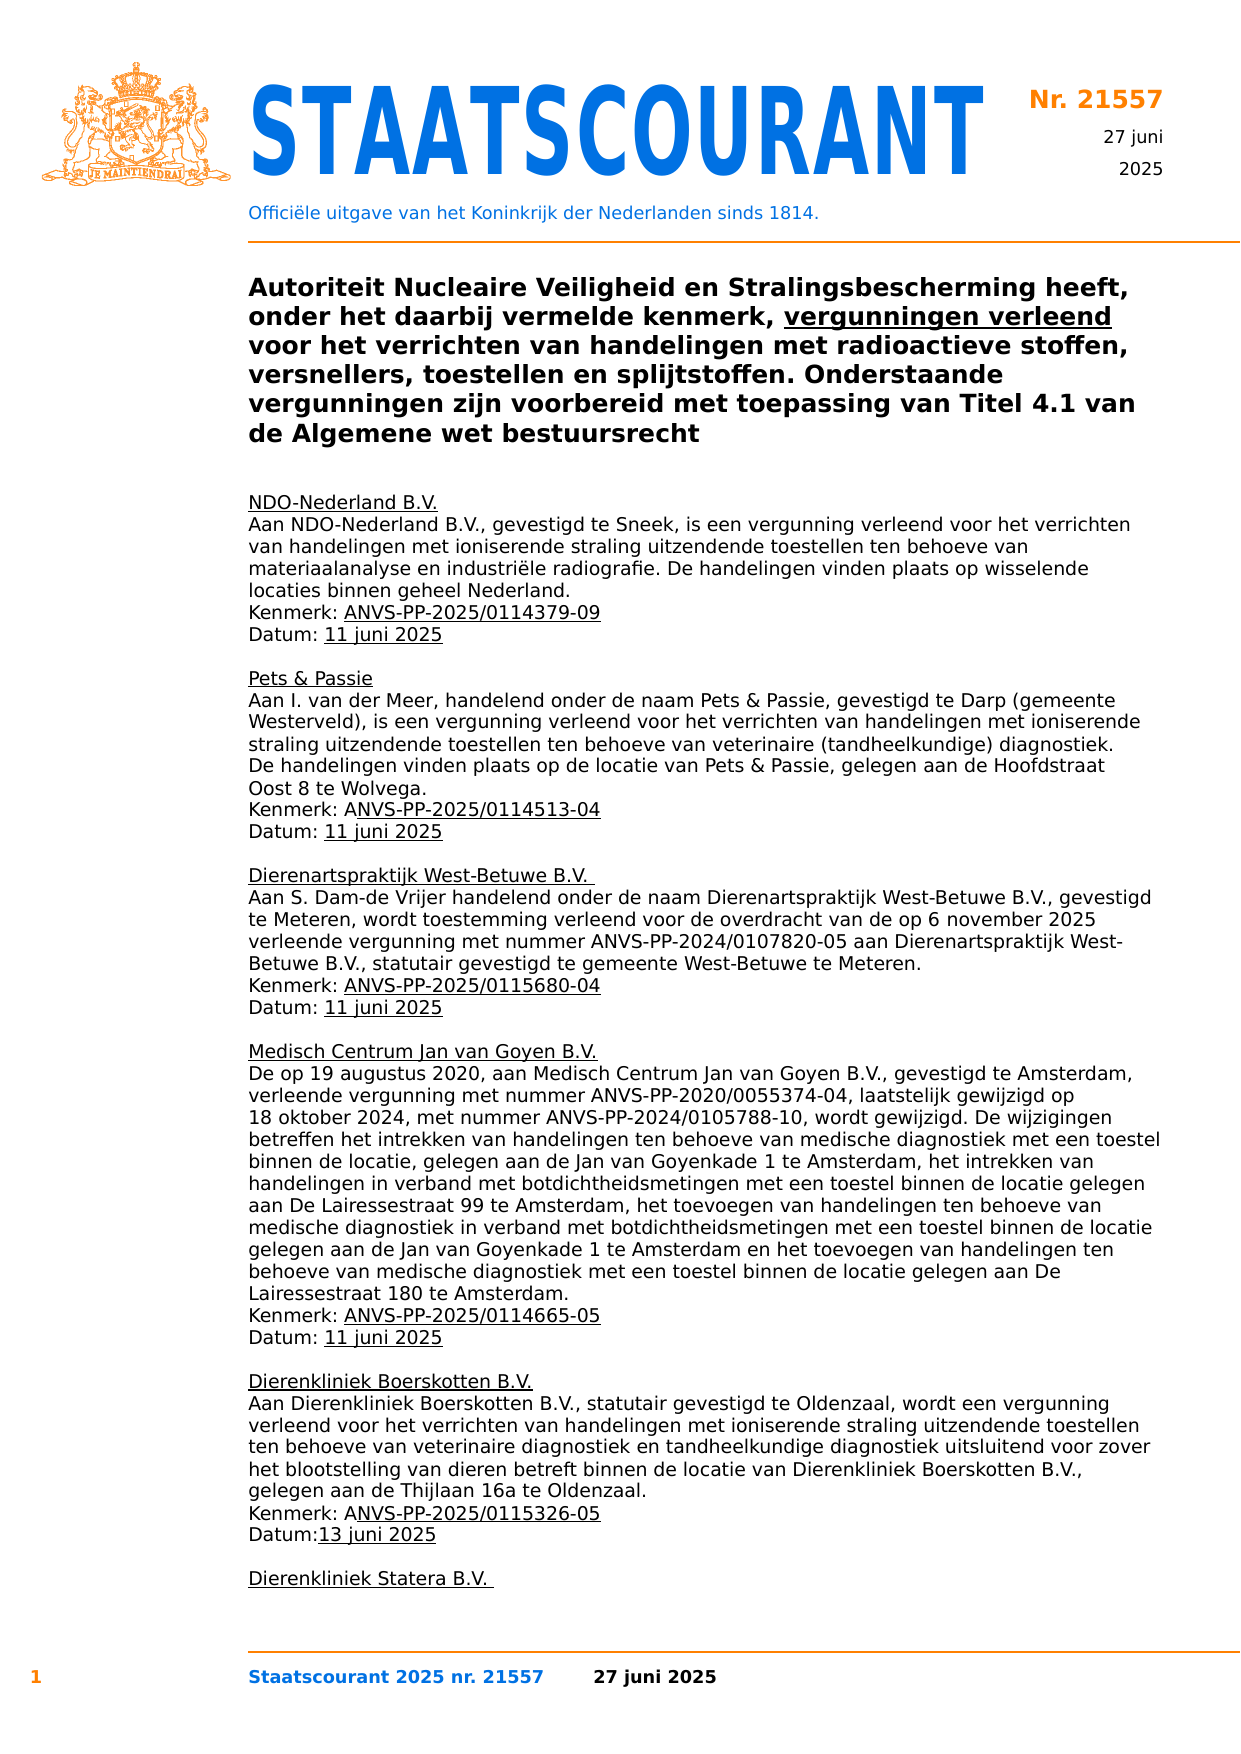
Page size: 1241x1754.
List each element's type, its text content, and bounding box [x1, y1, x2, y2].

subtitle Autoriteit Nucleaire Veiligheid en Stralingsbescherming heeft, onder het daarbij vermelde kenmerk, vergunningen verleend voor het verrichten van handelingen met radioactieve stoffen, versnellers, toestellen en splijtstoffen. Onderstaande vergunningen zijn voorbereid met toepassing van Titel 4.1 van de Algemene wet bestuursrecht [248, 273, 1163, 448]
text Aan S. Dam-de Vrijer handelend onder de naam Dierenartspraktijk West-Betuwe B.V., gevestigd te Meteren, wordt toestemming verleend voor de overdracht van de op 6 november 2025 verleende vergunning met nummer ANVS-PP-2024/0107820-05 aan Dierenartspraktijk West-Betuwe B.V., statutair gevestigd te gemeente West-Betuwe te Meteren. [248, 887, 1163, 975]
text Kenmerk: ANVS-PP-2025/0114513-04 [248, 799, 1163, 821]
text Kenmerk: ANVS-PP-2025/0115326-05 [248, 1502, 1163, 1524]
text Dierenkliniek Boerskotten B.V. [248, 1371, 1163, 1392]
table_cell Officiële uitgave van het Koninkrijk der Nederlanden sinds 1814. [248, 203, 1240, 241]
text De handelingen vinden plaats op de locatie van Pets & Passie, gelegen aan de Hoofdstraat Oost 8 te Wolvega. [248, 755, 1163, 799]
text Datum: 11 juni 2025 [248, 1327, 1163, 1349]
text Kenmerk: ANVS-PP-2025/0114379-09 [248, 602, 1163, 624]
text Aan I. van der Meer, handelend onder de naam Pets & Passie, gevestigd te Darp (gemeente Westerveld), is een vergunning verleend voor het verrichten van handelingen met ioniserende straling uitzendende toestellen ten behoeve van veterinaire (tandheelkundige) diagnostiek. [248, 689, 1163, 755]
text Kenmerk: ANVS-PP-2025/0114665-05 [248, 1305, 1163, 1327]
table_cell 27 juni [998, 121, 1240, 153]
text Kenmerk: ANVS-PP-2025/0115680-04 [248, 975, 1163, 997]
text Datum: 11 juni 2025 [248, 997, 1163, 1019]
text Pets & Passie [248, 667, 1163, 689]
text Medisch Centrum Jan van Goyen B.V. [248, 1041, 1163, 1063]
text Dierenkliniek Statera B.V. [248, 1568, 1163, 1590]
text Aan Dierenkliniek Boerskotten B.V., statutair gevestigd te Oldenzaal, wordt een vergunning verleend voor het verrichten van handelingen met ioniserende straling uitzendende toestellen ten behoeve van veterinaire diagnostiek en tandheelkundige diagnostiek uitsluitend voor zover het blootstelling van dieren betreft binnen de locatie van Dierenkliniek Boerskotten B.V., gelegen aan de Thijlaan 16a te Oldenzaal. [248, 1392, 1163, 1502]
text Dierenartspraktijk West-Betuwe B.V. [248, 865, 1163, 887]
text Datum:13 juni 2025 [248, 1524, 1163, 1546]
table_header Nr. 21557 [998, 62, 1240, 121]
table_cell 2025 [998, 153, 1240, 203]
text Datum: 11 juni 2025 [248, 624, 1163, 646]
text Aan NDO-Nederland B.V., gevestigd te Sneek, is een vergunning verleend voor het verrichten van handelingen met ioniserende straling uitzendende toestellen ten behoeve van materiaalanalyse en industriële radiografie. De handelingen vinden plaats op wisselende locaties binnen geheel Nederland. [248, 514, 1163, 602]
table_header [25, 62, 248, 241]
text Datum: 11 juni 2025 [248, 821, 1163, 843]
text NDO-Nederland B.V. [248, 492, 1163, 514]
text De op 19 augustus 2020, aan Medisch Centrum Jan van Goyen B.V., gevestigd te Amsterdam, verleende vergunning met nummer ANVS-PP-2020/0055374-04, laatstelijk gewijzigd op 18 oktober 2024, met nummer ANVS-PP-2024/0105788-10, wordt gewijzigd. De wijzigingen betreffen het intrekken van handelingen ten behoeve van medische diagnostiek met een toestel binnen de locatie, gelegen aan de Jan van Goyenkade 1 te Amsterdam, het intrekken van handelingen in verband met botdichtheidsmetingen met een toestel binnen de locatie gelegen aan De Lairessestraat 99 te Amsterdam, het toevoegen van handelingen ten behoeve van medische diagnostiek in verband met botdichtheidsmetingen met een toestel binnen de locatie gelegen aan de Jan van Goyenkade 1 te Amsterdam en het toevoegen van handelingen ten behoeve van medische diagnostiek met een toestel binnen de locatie gelegen aan De Lairessestraat 180 te Amsterdam. [248, 1063, 1163, 1305]
picture [41, 62, 231, 186]
table_header STAATSCOURANT [248, 62, 998, 203]
